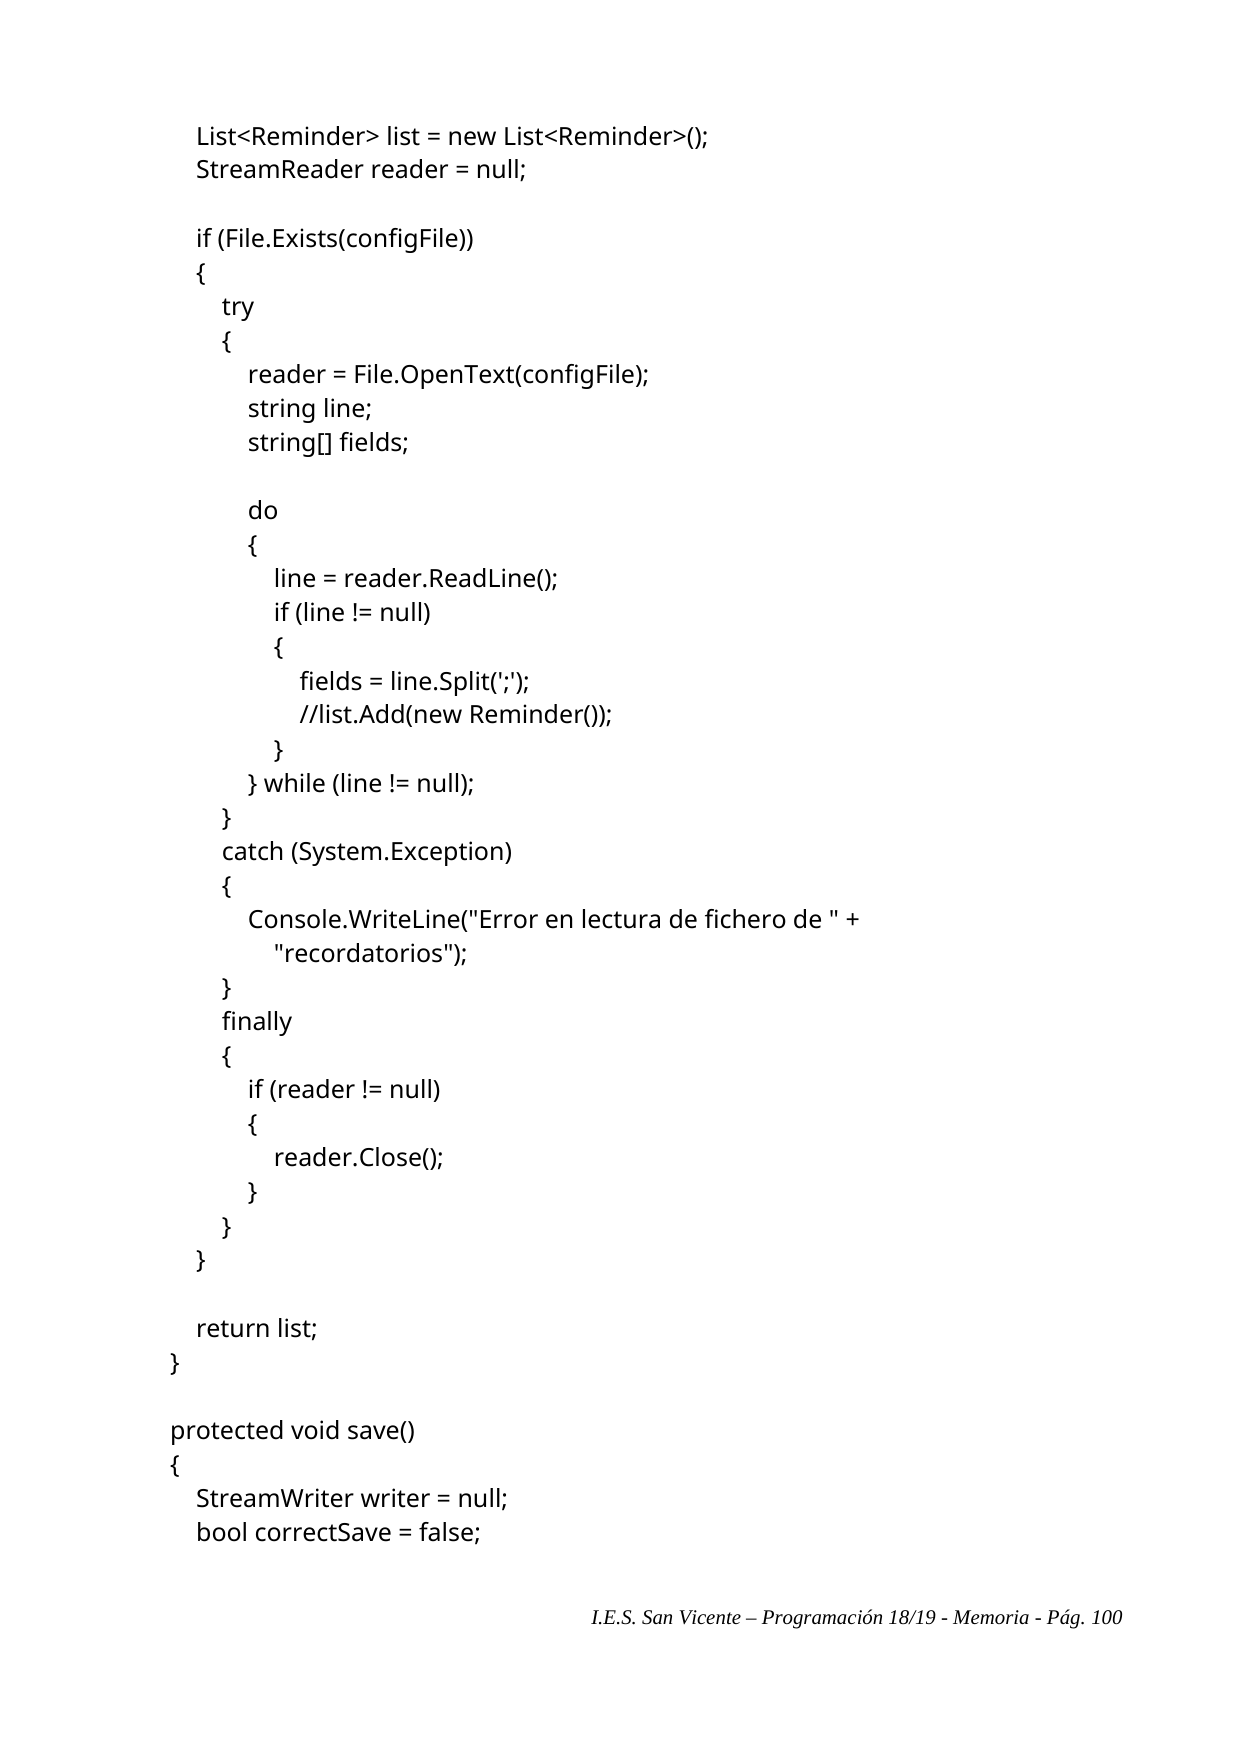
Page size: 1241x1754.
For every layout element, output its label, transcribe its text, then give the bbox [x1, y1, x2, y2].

text "recordatorios"); [118, 936, 1122, 970]
text protected void save() [118, 1412, 1122, 1447]
text List<Reminder> list = new List<Reminder>(); [118, 118, 1122, 152]
text { [118, 867, 1122, 902]
text //list.Add(new Reminder()); [118, 697, 1122, 731]
text { [118, 322, 1122, 357]
text } [118, 799, 1122, 833]
text string line; [118, 391, 1122, 425]
text if (line != null) [118, 595, 1122, 629]
text if (reader != null) [118, 1072, 1122, 1106]
text Console.WriteLine("Error en lectura de fichero de " + [118, 902, 1122, 936]
text } while (line != null); [118, 765, 1122, 799]
text bool correctSave = false; [118, 1515, 1122, 1549]
text fields = line.Split(';'); [118, 663, 1122, 697]
text } [118, 1242, 1122, 1276]
text StreamWriter writer = null; [118, 1481, 1122, 1515]
text catch (System.Exception) [118, 833, 1122, 867]
text do [118, 493, 1122, 527]
text { [118, 629, 1122, 663]
text reader = File.OpenText(configFile); [118, 357, 1122, 391]
text string[] fields; [118, 425, 1122, 459]
text } [118, 731, 1122, 765]
text { [118, 1106, 1122, 1140]
text { [118, 254, 1122, 288]
text } [118, 970, 1122, 1004]
text { [118, 527, 1122, 561]
text } [118, 1208, 1122, 1242]
text finally [118, 1004, 1122, 1038]
text { [118, 1038, 1122, 1072]
text try [118, 288, 1122, 322]
text StreamReader reader = null; [118, 152, 1122, 186]
text } [118, 1344, 1122, 1378]
text if (File.Exists(configFile)) [118, 220, 1122, 254]
text } [118, 1174, 1122, 1208]
text return list; [118, 1310, 1122, 1344]
text reader.Close(); [118, 1140, 1122, 1174]
text line = reader.ReadLine(); [118, 561, 1122, 595]
text { [118, 1447, 1122, 1481]
